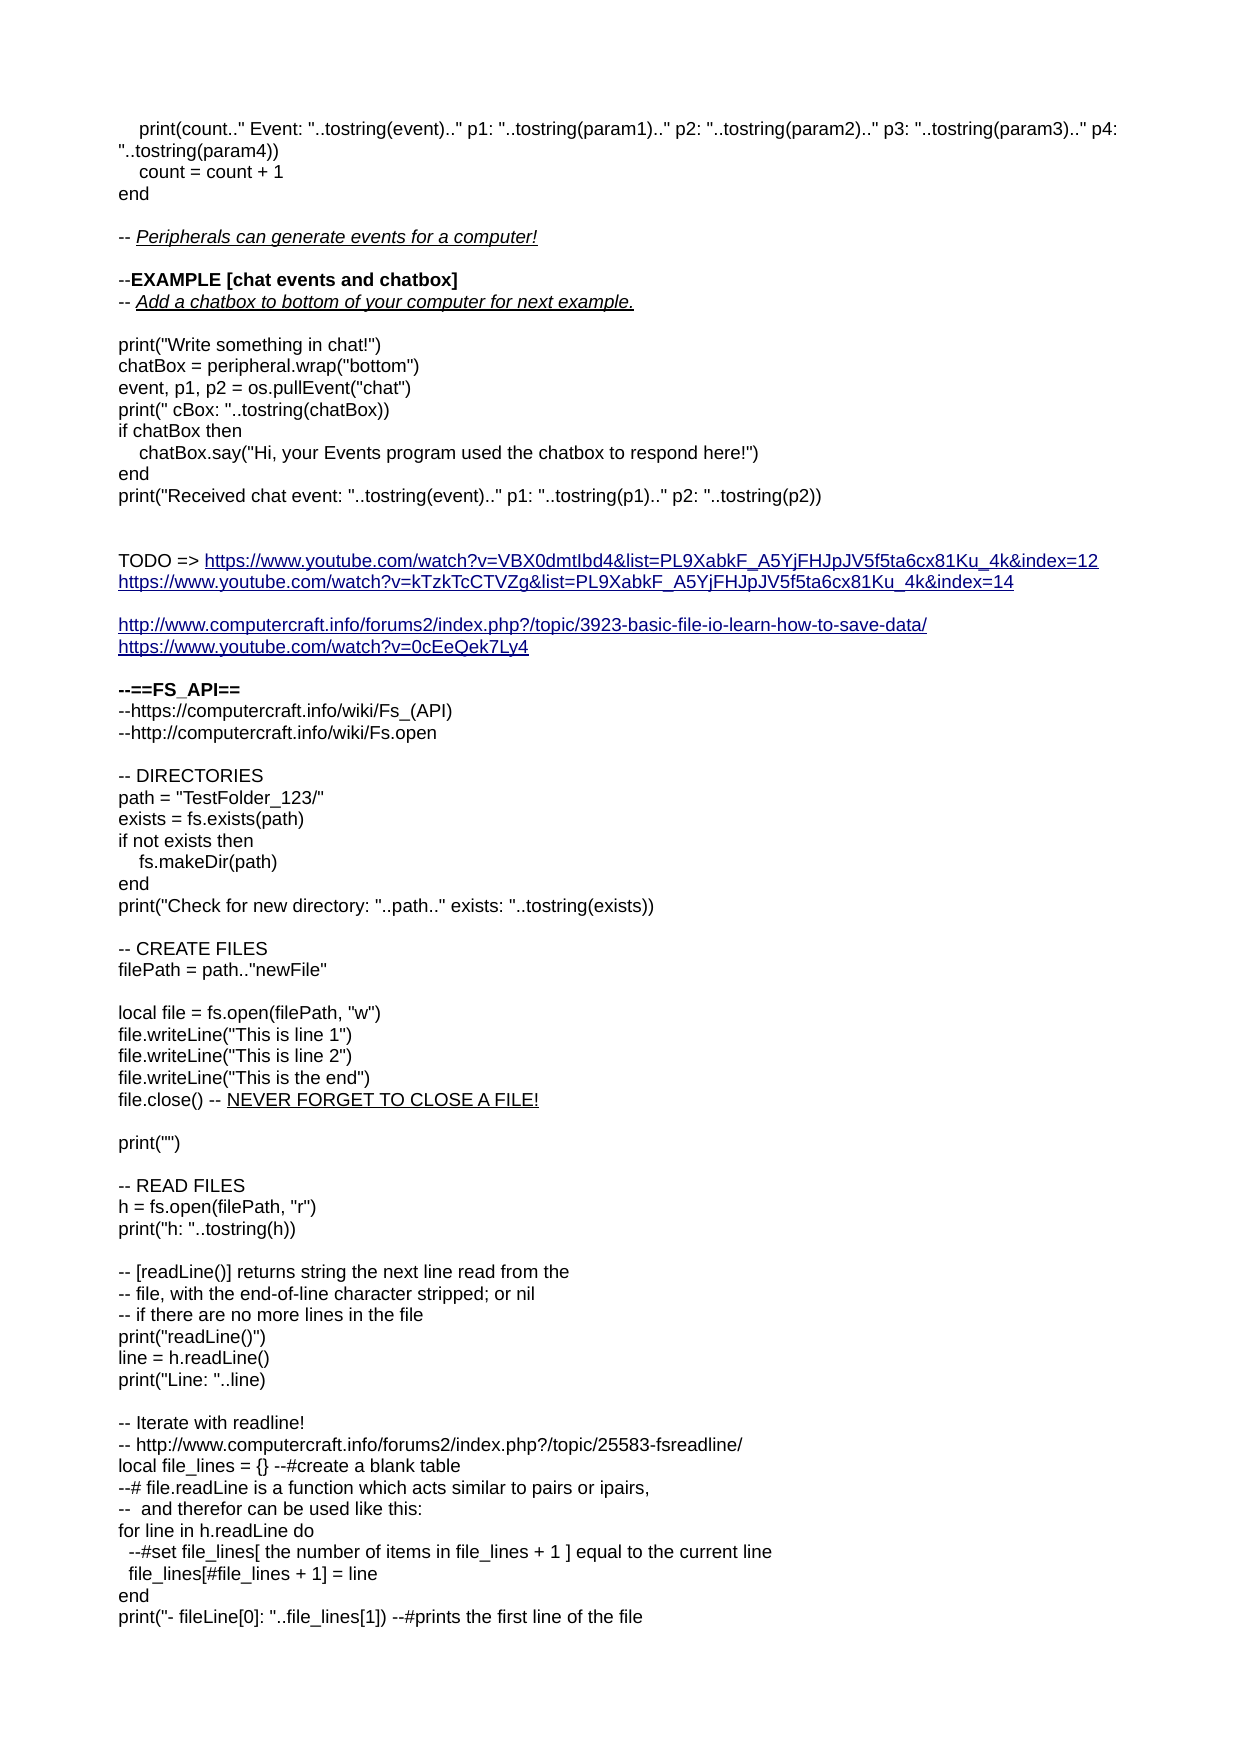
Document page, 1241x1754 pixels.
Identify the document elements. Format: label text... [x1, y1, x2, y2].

text https://www.youtube.com/watch?v=0cEeQek7Ly4 [118, 636, 1122, 657]
text https://www.youtube.com/watch?v=kTzkTcCTVZg&list=PL9XabkF_A5YjFHJpJV5f5ta6cx81Ku_4k&index=14 [118, 571, 1122, 592]
text print(count.." Event: "..tostring(event).." p1: "..tostring(param1).." p2: "..tostring(param2).." p3: "..tostring(param3).." p4: "..tostring(param4)) count = count + 1 end -- Peripherals can generate events for a computer! --EXAMPLE [chat events and chatbox] -- Add a chatbox to bottom of your computer for next example. [118, 118, 1122, 334]
text http://www.computercraft.info/forums2/index.php?/topic/3923-basic-file-io-learn-how-to-save-data/ [118, 614, 1122, 636]
text --==FS_API== --https://computercraft.info/wiki/Fs_(API) --http://computercraft.info/wiki/Fs.open -- DIRECTORIES path = "TestFolder_123/" exists = fs.exists(path) if not exists then fs.makeDir(path) end print("Check for new directory: "..path.." exists: "..tostring(exists)) -- CREATE FILES filePath = path.."newFile" local file = fs.open(filePath, "w") file.writeLine("This is line 1") file.writeLine("This is line 2") file.writeLine("This is the end") file.close() -- NEVER FORGET TO CLOSE A FILE! print("") -- READ FILES h = fs.open(filePath, "r") print("h: "..tostring(h)) -- [readLine()] returns string the next line read from the -- file, with the end-of-line character stripped; or nil -- if there are no more lines in the file print("readLine()") line = h.readLine() print("Line: "..line) -- Iterate with readline! -- http://www.computercraft.info/forums2/index.php?/topic/25583-fsreadline/ local file_lines = {} --#create a blank table --# file.readLine is a function which acts similar to pairs or ipairs, -- and therefor can be used like this: for line in h.readLine do --#set file_lines[ the number of items in file_lines + 1 ] equal to the current line file_lines[#file_lines + 1] = line end print("- fileLine[0]: "..file_lines[1]) --#prints the first line of the file [118, 679, 1122, 1627]
text TODO => https://www.youtube.com/watch?v=VBX0dmtIbd4&list=PL9XabkF_A5YjFHJpJV5f5ta6cx81Ku_4k&index=12 [118, 549, 1122, 571]
text print("Write something in chat!") chatBox = peripheral.wrap("bottom") event, p1, p2 = os.pullEvent("chat") print(" cBox: "..tostring(chatBox)) if chatBox then chatBox.say("Hi, your Events program used the chatbox to respond here!") end print("Received chat event: "..tostring(event).." p1: "..tostring(p1).." p2: "..tostring(p2)) [118, 334, 1122, 549]
